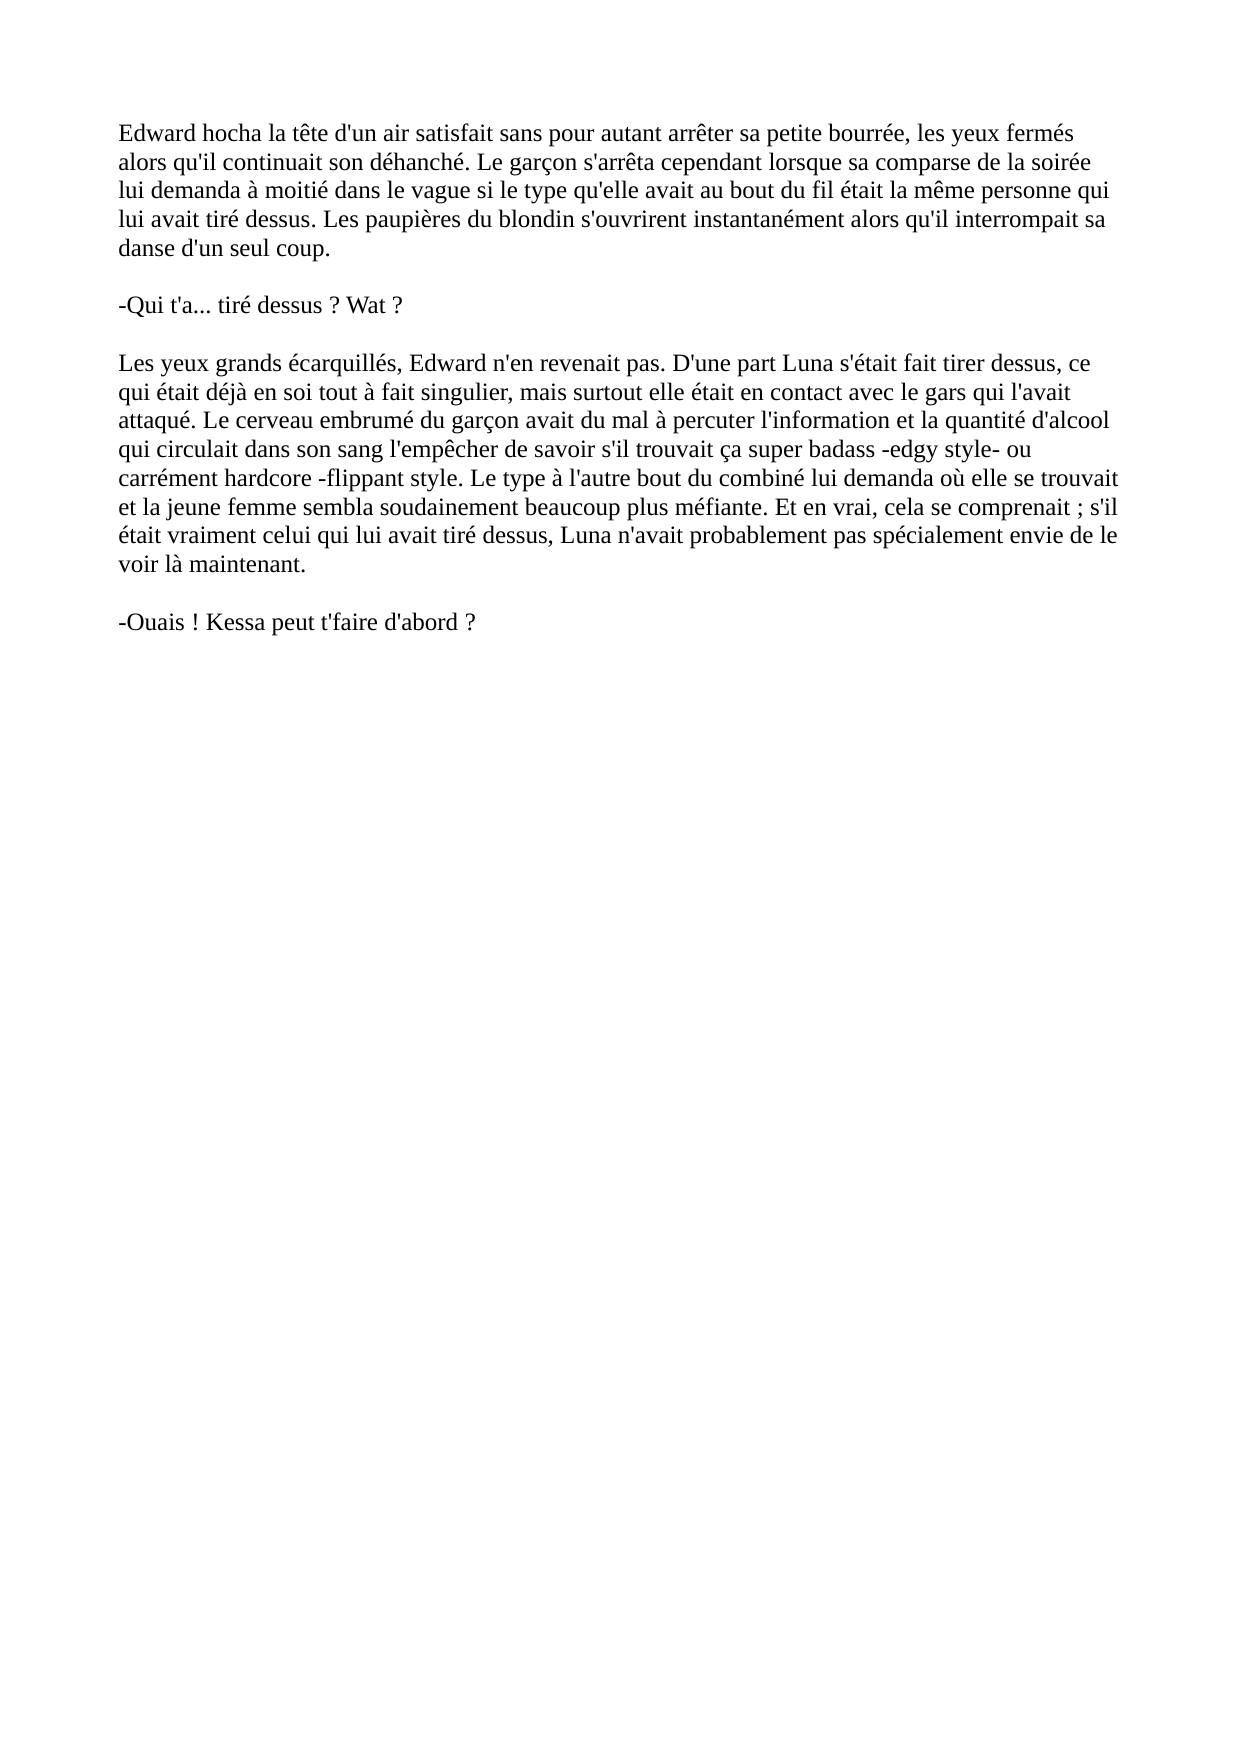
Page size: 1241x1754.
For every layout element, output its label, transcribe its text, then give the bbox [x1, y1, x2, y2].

text Les yeux grands écarquillés, Edward n'en revenait pas. D'une part Luna s'était fait tirer dessus, ce qui était déjà en soi tout à fait singulier, mais surtout elle était en contact avec le gars qui l'avait attaqué. Le cerveau embrumé du garçon avait du mal à percuter l'information et la quantité d'alcool qui circulait dans son sang l'empêcher de savoir s'il trouvait ça super badass -edgy style- ou carrément hardcore -flippant style. Le type à l'autre bout du combiné lui demanda où elle se trouvait et la jeune femme sembla soudainement beaucoup plus méfiante. Et en vrai, cela se comprenait ; s'il était vraiment celui qui lui avait tiré dessus, Luna n'avait probablement pas spécialement envie de le voir là maintenant. [118, 348, 1122, 578]
text -Ouais ! Kessa peut t'faire d'abord ? [118, 607, 1122, 636]
text -Qui t'a... tiré dessus ? Wat ? [118, 291, 1122, 319]
text Edward hocha la tête d'un air satisfait sans pour autant arrêter sa petite bourrée, les yeux fermés alors qu'il continuait son déhanché. Le garçon s'arrêta cependant lorsque sa comparse de la soirée lui demanda à moitié dans le vague si le type qu'elle avait au bout du fil était la même personne qui lui avait tiré dessus. Les paupières du blondin s'ouvrirent instantanément alors qu'il interrompait sa danse d'un seul coup. [118, 118, 1122, 262]
